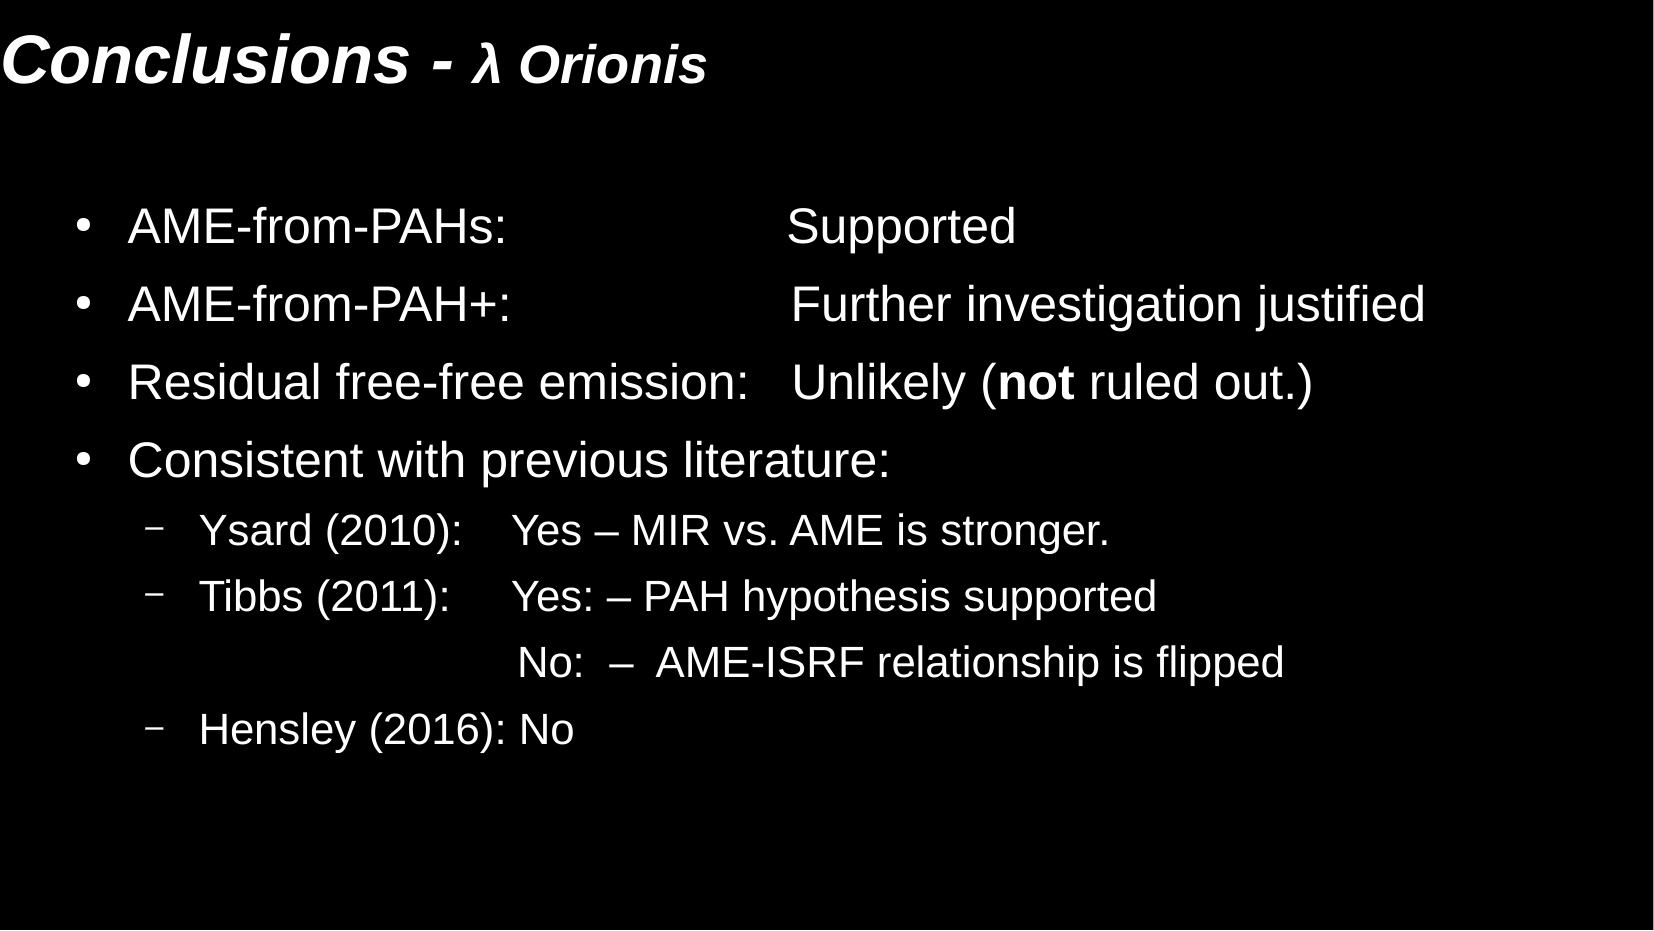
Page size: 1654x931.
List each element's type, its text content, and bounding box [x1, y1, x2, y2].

title Conclusions - λ Orionis [0, 0, 1654, 121]
list AME-from-PAHs: Supported AME-from-PAH+: Further investigation justified Residual free-free emission: Unlikely (not ruled out.) Consistent with previous literature: Ysard (2010): Yes – MIR vs. AME is stronger. Tibbs (2011): Yes: – PAH hypothesis supported No: – AME-ISRF relationship is flipped Hensley (2016): No [56, 120, 1636, 916]
